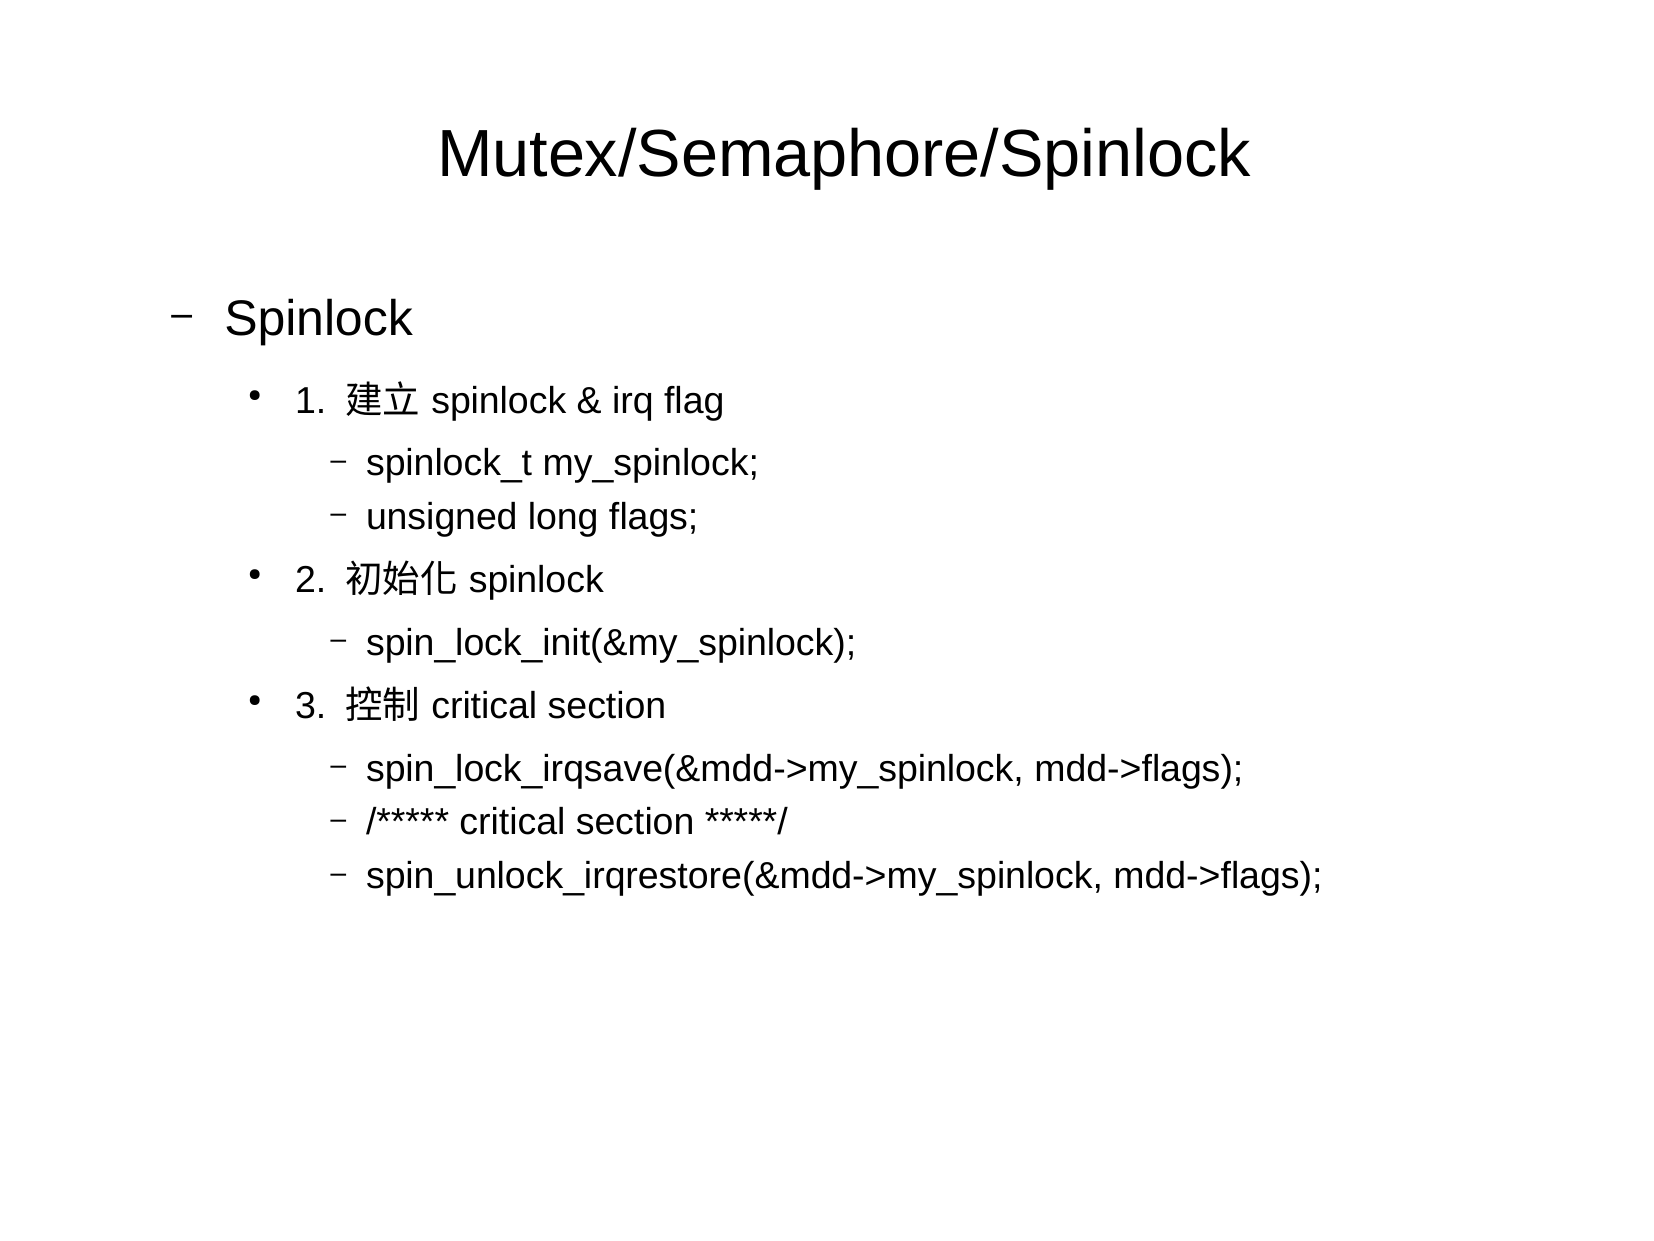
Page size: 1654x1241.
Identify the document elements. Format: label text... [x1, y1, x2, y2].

title Mutex/Semaphore/Spinlock [82, 49, 1571, 257]
list Spinlock 1. 建立spinlock & irq flag spinlock_t my_spinlock; unsigned long flags; 2. 初始化spinlock spin_lock_init(&my_spinlock); 3. 控制critical section spin_lock_irqsave(&mdd->my_spinlock, mdd->flags); /***** critical section *****/ spin_unlock_irqrestore(&mdd->my_spinlock, mdd->flags); [82, 290, 1571, 1010]
